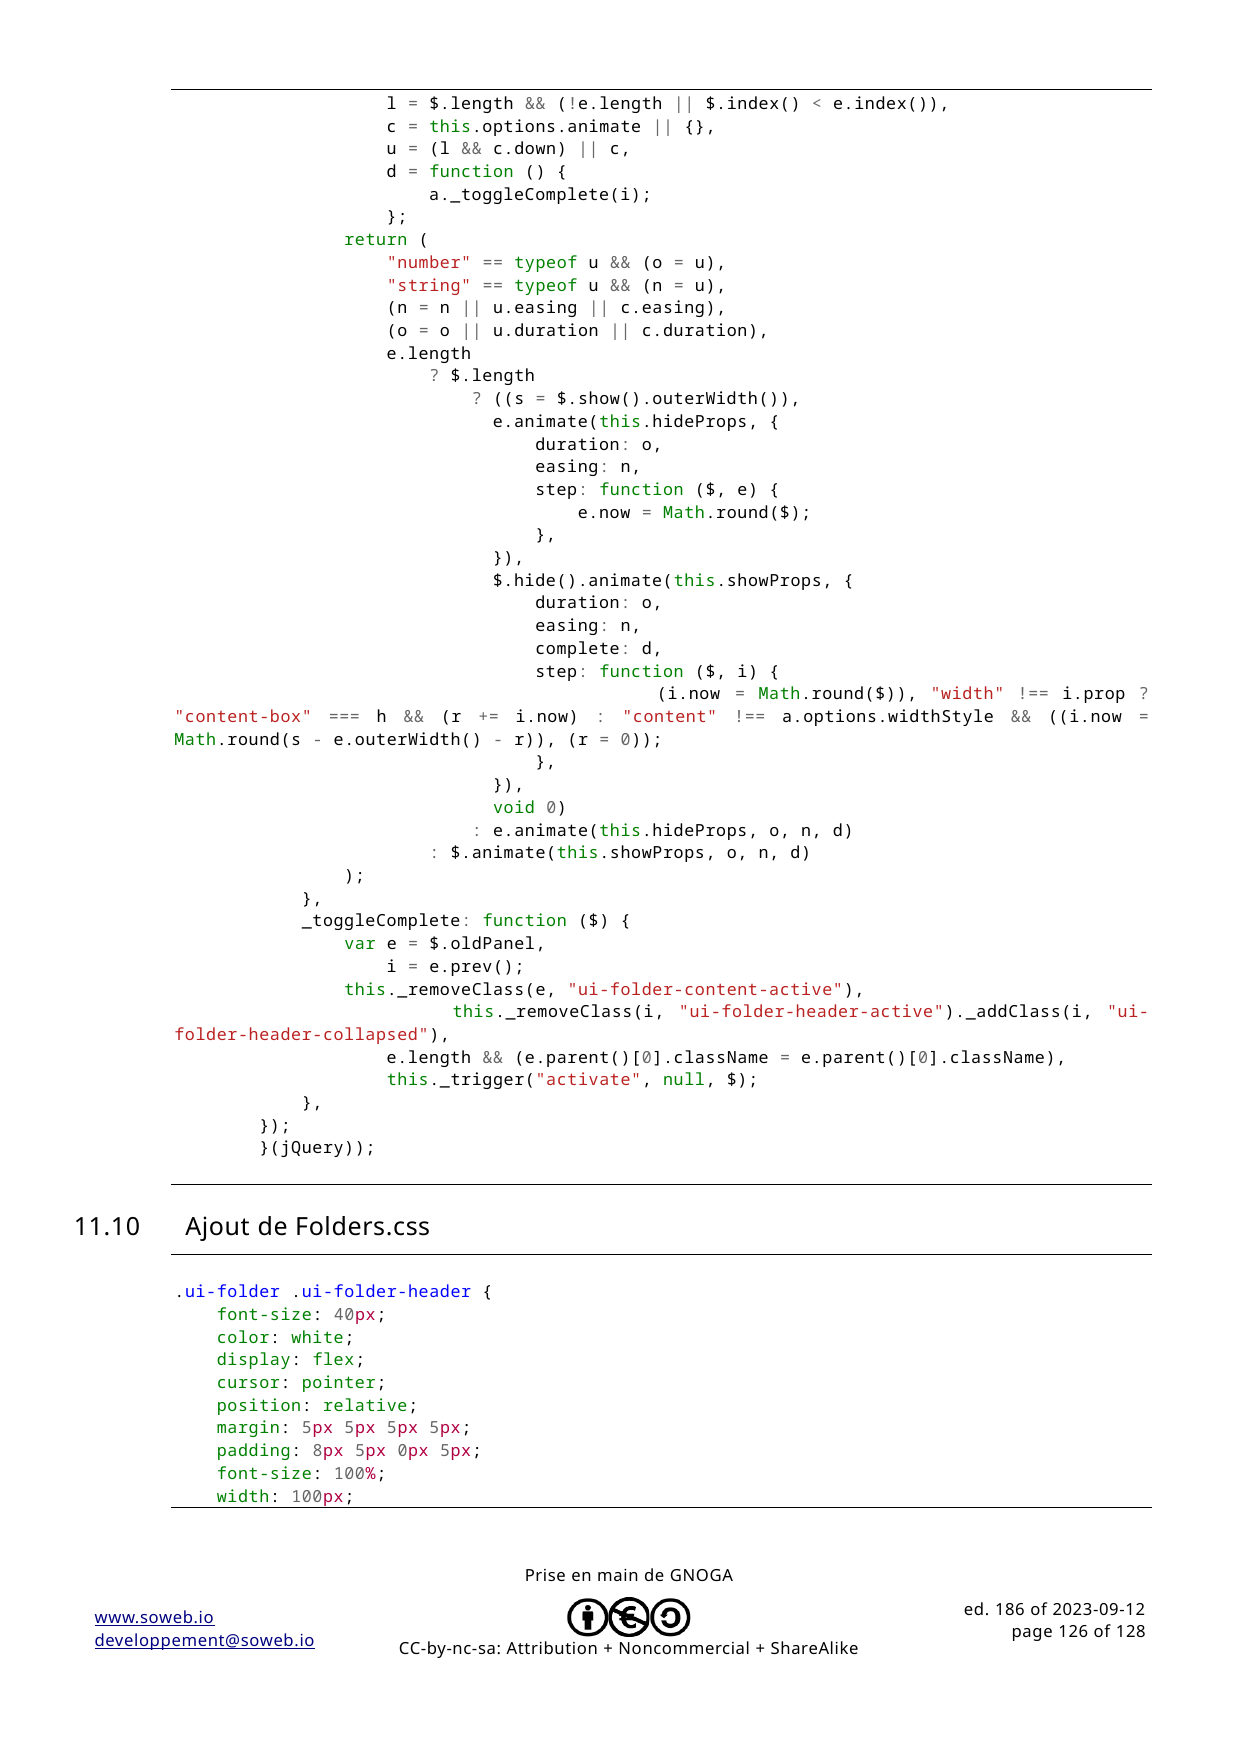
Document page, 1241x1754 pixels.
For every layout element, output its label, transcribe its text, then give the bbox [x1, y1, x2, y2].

list d = function () { [171, 157, 1152, 179]
list }), [171, 543, 1152, 565]
list ? $.length [171, 361, 1152, 384]
list display: flex; [171, 1345, 1152, 1368]
list }, [171, 1088, 1152, 1110]
list font-size: 100%; [171, 1458, 1152, 1481]
list e.now = Math.round($); [171, 497, 1152, 520]
list (o = o || u.duration || c.duration), [171, 316, 1152, 338]
list duration: o, [171, 588, 1152, 611]
list ? ((s = $.show().outerWidth()), [171, 384, 1152, 406]
list void 0) [171, 792, 1152, 815]
list this._removeClass(i, "ui-folder-header-active")._addClass(i, "ui-folder-header-collapsed"), [171, 997, 1152, 1042]
list : e.animate(this.hideProps, o, n, d) [171, 815, 1152, 838]
list }), [171, 770, 1152, 792]
list position: relative; [171, 1390, 1152, 1413]
list l = $.length && (!e.length || $.index() < e.index()), [171, 90, 1152, 111]
list complete: d, [171, 633, 1152, 656]
list }, [171, 747, 1152, 770]
list easing: n, [171, 452, 1152, 474]
list i = e.prev(); [171, 951, 1152, 974]
list .ui-folder .ui-folder-header { [171, 1277, 1152, 1299]
list width: 100px; [171, 1481, 1152, 1507]
list step: function ($, e) { [171, 474, 1152, 497]
list cursor: pointer; [171, 1368, 1152, 1390]
list color: white; [171, 1322, 1152, 1345]
list step: function ($, i) { [171, 656, 1152, 679]
list var e = $.oldPanel, [171, 929, 1152, 951]
list (n = n || u.easing || c.easing), [171, 293, 1152, 316]
list e.length && (e.parent()[0].className = e.parent()[0].className), [171, 1042, 1152, 1065]
list : $.animate(this.showProps, o, n, d) [171, 838, 1152, 861]
subtitle Ajout de Folders.css [74, 1208, 1152, 1242]
list $.hide().animate(this.showProps, { [171, 565, 1152, 588]
list return ( [171, 225, 1152, 247]
list }, [171, 883, 1152, 906]
list "number" == typeof u && (o = u), [171, 247, 1152, 270]
list }; [171, 202, 1152, 225]
list }, [171, 520, 1152, 543]
picture [566, 1597, 691, 1637]
list _toggleComplete: function ($) { [171, 906, 1152, 929]
list font-size: 40px; [171, 1299, 1152, 1322]
list e.animate(this.hideProps, { [171, 406, 1152, 429]
list ); [171, 861, 1152, 883]
list "string" == typeof u && (n = u), [171, 270, 1152, 293]
list this._removeClass(e, "ui-folder-content-active"), [171, 974, 1152, 997]
list easing: n, [171, 611, 1152, 633]
list e.length [171, 338, 1152, 361]
list duration: o, [171, 429, 1152, 452]
list this._trigger("activate", null, $); [171, 1065, 1152, 1088]
list margin: 5px 5px 5px 5px; [171, 1413, 1152, 1436]
list u = (l && c.down) || c, [171, 134, 1152, 157]
list c = this.options.animate || {}, [171, 111, 1152, 134]
list a._toggleComplete(i); [171, 179, 1152, 202]
list }(jQuery)); [171, 1133, 1152, 1184]
list (i.now = Math.round($)), "width" !== i.prop ? "content-box" === h && (r += i.now) : "content" !== a.options.widthStyle && ((i.now = Math.round(s - e.outerWidth() - r)), (r = 0)); [171, 679, 1152, 747]
list }); [171, 1110, 1152, 1133]
list padding: 8px 5px 0px 5px; [171, 1436, 1152, 1458]
